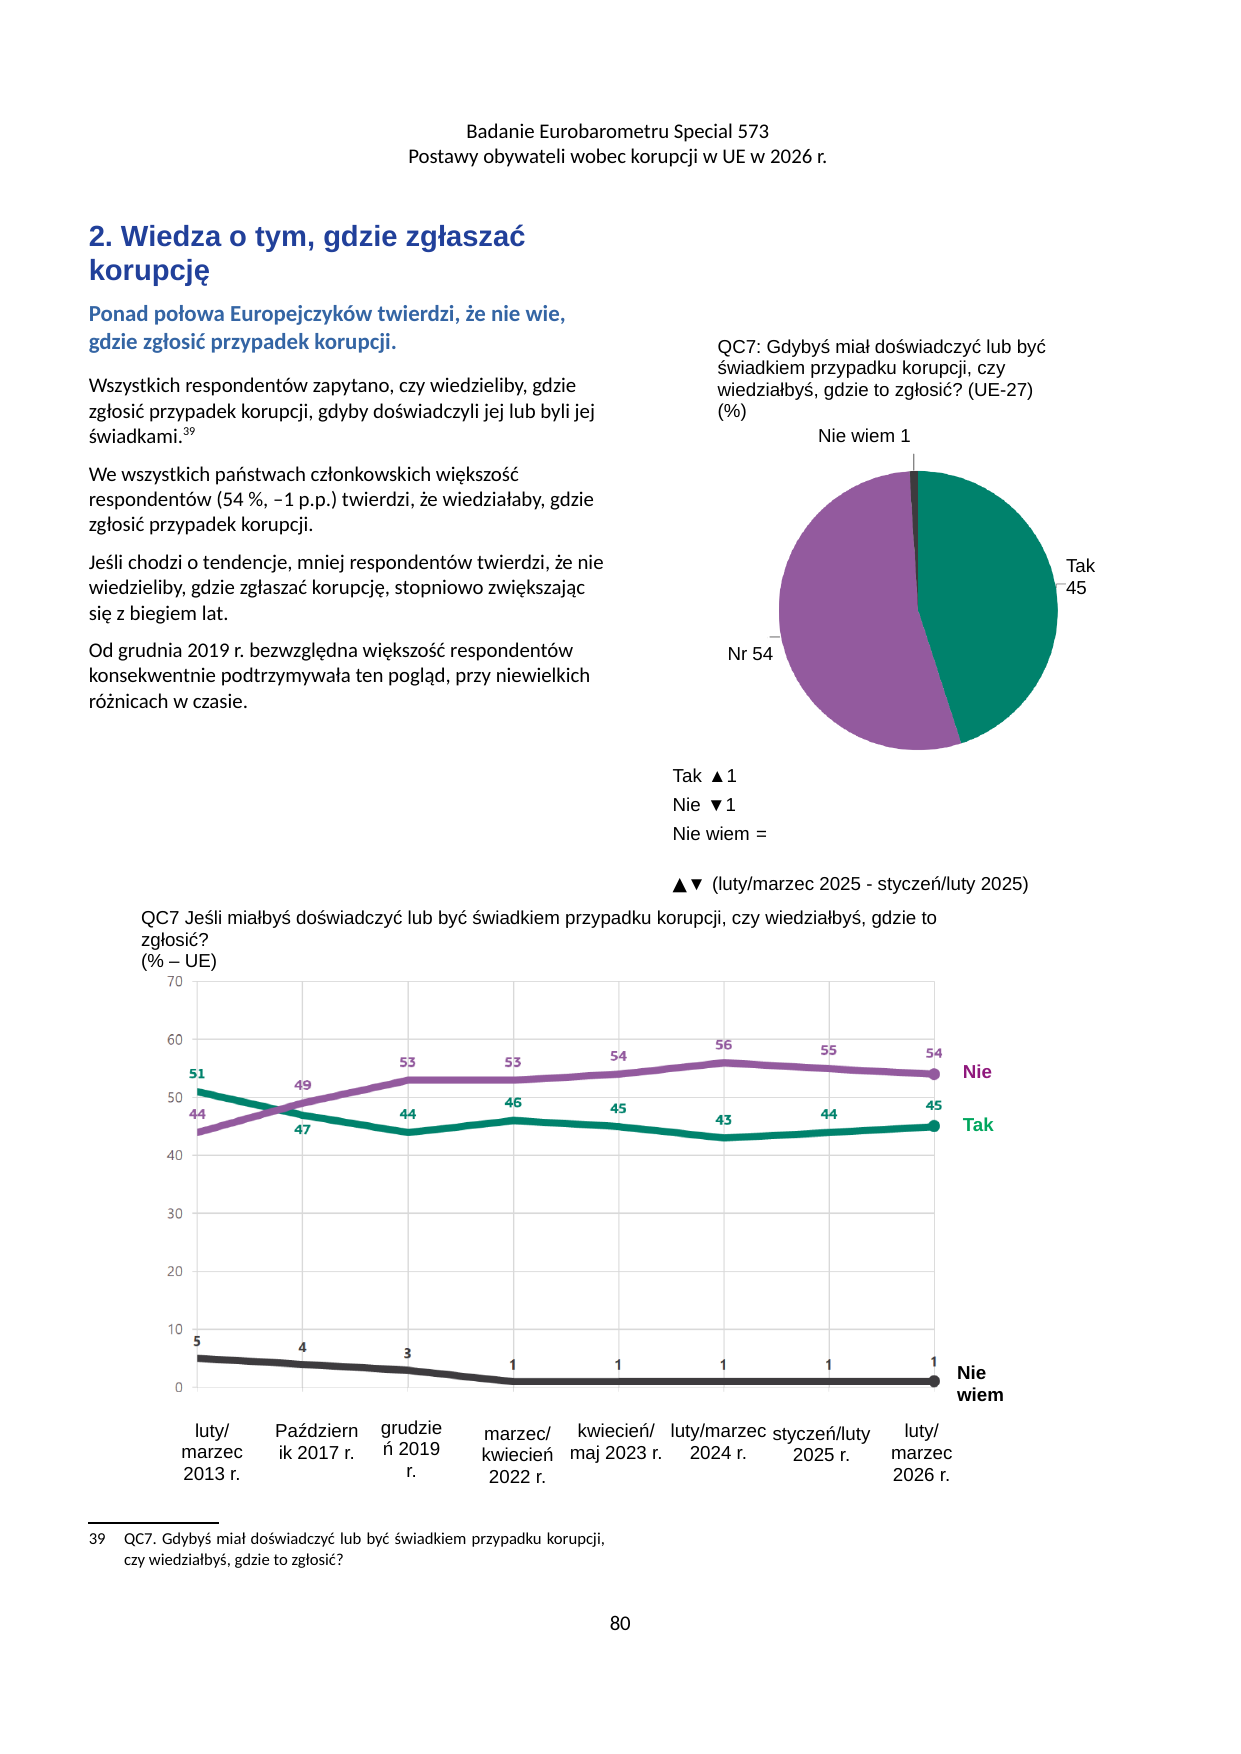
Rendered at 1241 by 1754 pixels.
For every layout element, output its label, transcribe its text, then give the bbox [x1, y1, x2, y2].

text Ponad połowa Europejczyków twierdzi, że nie wie, gdzie zgłosić przypadek korupcji. [88, 299, 605, 355]
text QC7. Gdybyś miał doświadczyć lub być świadkiem przypadku korupcji, czy wiedziałbyś, gdzie to zgłosić? [88, 1529, 605, 1569]
text We wszystkich państwach członkowskich większość respondentów (54 %, –1 p.p.) twierdzi, że wiedziałaby, gdzie zgłosić przypadek korupcji. [88, 461, 605, 537]
picture [148, 958, 949, 1392]
picture [187, 958, 194, 966]
text Jeśli chodzi o tendencje, mniej respondentów twierdzi, że nie wiedzieliby, gdzie zgłaszać korupcję, stopniowo zwiększając się z biegiem lat. [88, 549, 605, 625]
text Wszystkich respondentów zapytano, czy wiedzieliby, gdzie zgłosić przypadek korupcji, gdyby doświadczyli jej lub byli jej świadkami. [88, 373, 605, 449]
picture [767, 453, 1066, 752]
text Od grudnia 2019 r. bezwzględna większość respondentów konsekwentnie podtrzymywała ten pogląd, przy niewielkich różnicach w czasie. [88, 637, 605, 713]
subtitle 2. Wiedza o tym, gdzie zgłaszać korupcję [88, 219, 605, 286]
